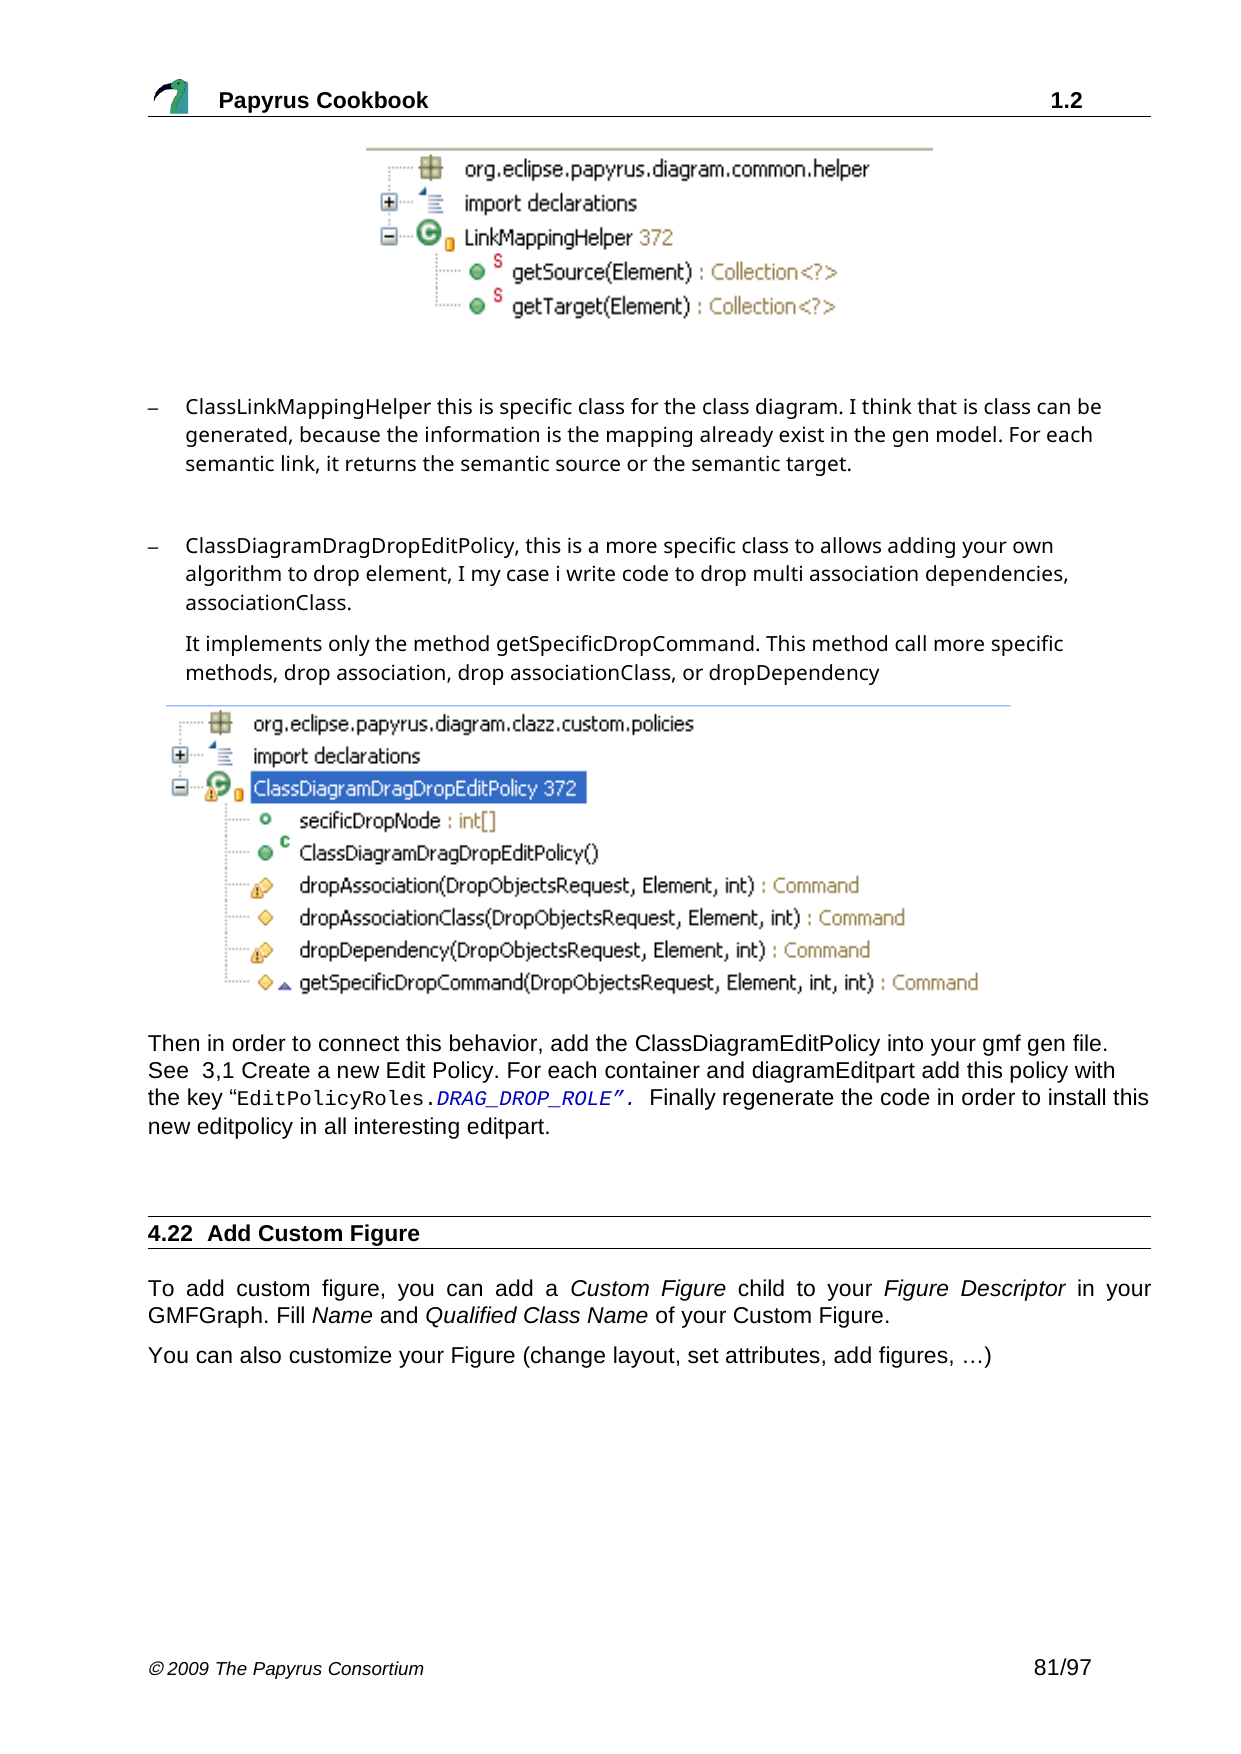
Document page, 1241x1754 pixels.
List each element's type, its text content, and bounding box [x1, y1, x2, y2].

picture [153, 79, 189, 114]
list ClassDiagramDragDropEditPolicy, this is a more specific class to allows adding your own algorithm to drop element, I my case i write code to drop multi association dependencies, associationClass. [148, 531, 1151, 616]
list It implements only the method getSpecificDropCommand. This method call more specific methods, drop association, drop associationClass, or dropDependency [148, 629, 1151, 686]
text To add custom figure, you can add a Custom Figure child to your Figure Descriptor in your GMFGraph. Fill Name and Qualified Class Name of your Custom Figure. [148, 1274, 1151, 1329]
text You can also customize your Figure (change layout, set attributes, add figures, …) [148, 1341, 1151, 1368]
text Then in order to connect this behavior, add the ClassDiagramEditPolicy into your gmf gen file. See 3,1 Create a new Edit Policy. For each container and diagramEditpart add this policy with the key “EditPolicyRoles.DRAG_DROP_ROLE”. Finally regenerate the code in order to install this new editpolicy in all interesting editpart. [148, 1029, 1151, 1139]
picture [366, 147, 933, 351]
picture [165, 705, 1011, 1017]
subtitle Add Custom Figure [148, 1217, 1151, 1248]
list ClassLinkMappingHelper this is specific class for the class diagram. I think that is class can be generated, because the information is the mapping already exist in the gen model. For each semantic link, it returns the semantic source or the semantic target. [148, 392, 1151, 477]
